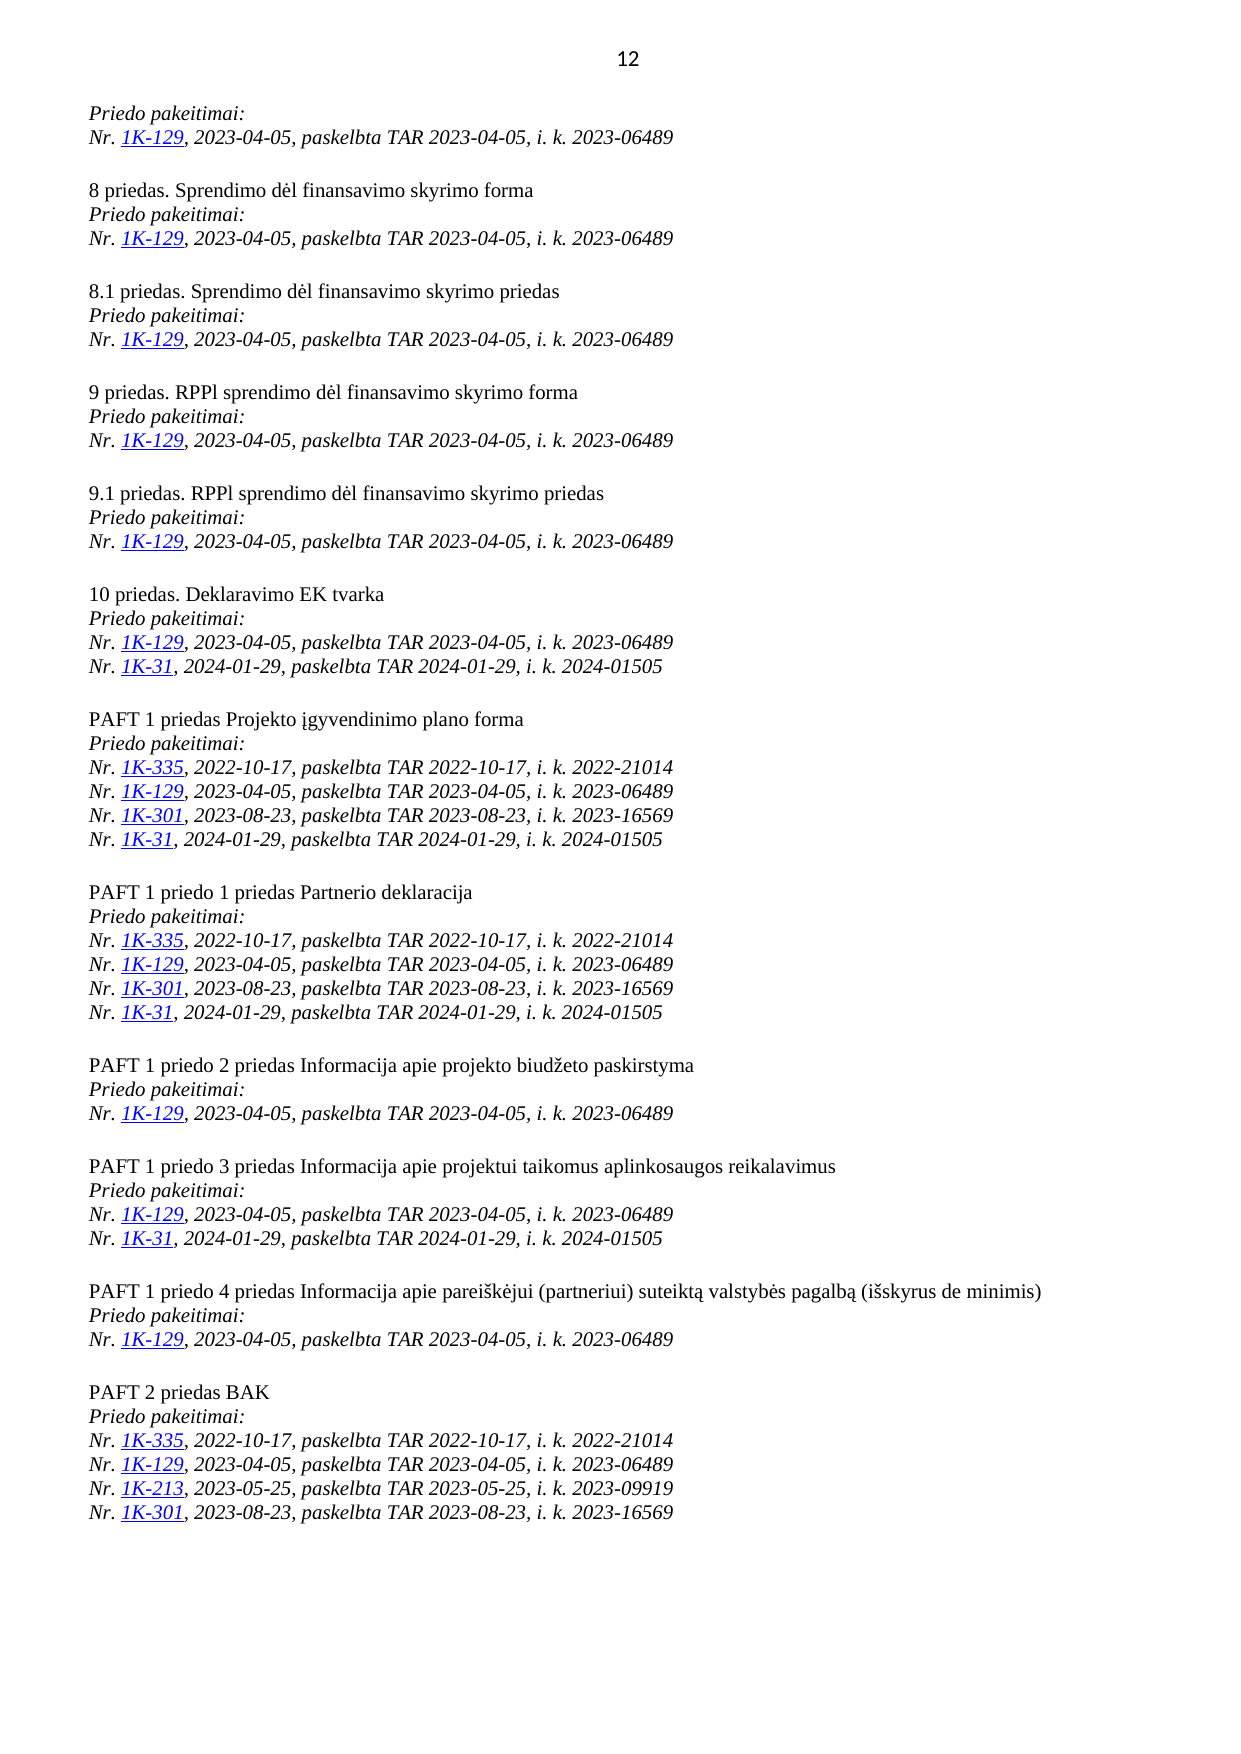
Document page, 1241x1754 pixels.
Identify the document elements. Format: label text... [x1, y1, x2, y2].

text 10 priedas. Deklaravimo EK tvarka [89, 582, 1167, 606]
text PAFT 1 priedo 4 priedas Informacija apie pareiškėjui (partneriui) suteiktą valstybės pagalbą (išskyrus de minimis) [89, 1279, 1167, 1303]
text Nr. 1K-31, 2024-01-29, paskelbta TAR 2024-01-29, i. k. 2024-01505 [89, 654, 1167, 678]
text Priedo pakeitimai: [89, 505, 1167, 529]
text Nr. 1K-335, 2022-10-17, paskelbta TAR 2022-10-17, i. k. 2022-21014 [89, 755, 1167, 779]
text Priedo pakeitimai: [89, 404, 1167, 428]
text Priedo pakeitimai: [89, 1077, 1167, 1101]
text 9 priedas. RPPl sprendimo dėl finansavimo skyrimo forma [89, 380, 1167, 404]
text Nr. 1K-335, 2022-10-17, paskelbta TAR 2022-10-17, i. k. 2022-21014 [89, 928, 1167, 952]
text Nr. 1K-301, 2023-08-23, paskelbta TAR 2023-08-23, i. k. 2023-16569 [89, 1500, 1167, 1524]
text Nr. 1K-129, 2023-04-05, paskelbta TAR 2023-04-05, i. k. 2023-06489 [89, 327, 1167, 351]
text PAFT 1 priedo 3 priedas Informacija apie projektui taikomus aplinkosaugos reikalavimus [89, 1154, 1167, 1178]
text Nr. 1K-213, 2023-05-25, paskelbta TAR 2023-05-25, i. k. 2023-09919 [89, 1476, 1167, 1500]
text 8.1 priedas. Sprendimo dėl finansavimo skyrimo priedas [89, 279, 1167, 303]
text Nr. 1K-31, 2024-01-29, paskelbta TAR 2024-01-29, i. k. 2024-01505 [89, 1000, 1167, 1024]
text PAFT 1 priedo 1 priedas Partnerio deklaracija [89, 880, 1167, 904]
text Priedo pakeitimai: [89, 303, 1167, 327]
text Nr. 1K-129, 2023-04-05, paskelbta TAR 2023-04-05, i. k. 2023-06489 [89, 226, 1167, 250]
text 9.1 priedas. RPPl sprendimo dėl finansavimo skyrimo priedas [89, 481, 1167, 505]
text Nr. 1K-335, 2022-10-17, paskelbta TAR 2022-10-17, i. k. 2022-21014 [89, 1428, 1167, 1452]
text PAFT 1 priedas Projekto įgyvendinimo plano forma [89, 707, 1167, 731]
text Nr. 1K-129, 2023-04-05, paskelbta TAR 2023-04-05, i. k. 2023-06489 [89, 428, 1167, 452]
text Nr. 1K-129, 2023-04-05, paskelbta TAR 2023-04-05, i. k. 2023-06489 [89, 529, 1167, 553]
text PAFT 2 priedas BAK [89, 1380, 1167, 1404]
text 8 priedas. Sprendimo dėl finansavimo skyrimo forma [89, 178, 1167, 202]
text Nr. 1K-301, 2023-08-23, paskelbta TAR 2023-08-23, i. k. 2023-16569 [89, 976, 1167, 1000]
text Nr. 1K-129, 2023-04-05, paskelbta TAR 2023-04-05, i. k. 2023-06489 [89, 1101, 1167, 1125]
text Nr. 1K-129, 2023-04-05, paskelbta TAR 2023-04-05, i. k. 2023-06489 [89, 630, 1167, 654]
text Priedo pakeitimai: [89, 101, 1167, 125]
text Priedo pakeitimai: [89, 1404, 1167, 1428]
text Priedo pakeitimai: [89, 1303, 1167, 1327]
text Priedo pakeitimai: [89, 202, 1167, 226]
text Priedo pakeitimai: [89, 904, 1167, 928]
text Nr. 1K-129, 2023-04-05, paskelbta TAR 2023-04-05, i. k. 2023-06489 [89, 952, 1167, 976]
text Nr. 1K-129, 2023-04-05, paskelbta TAR 2023-04-05, i. k. 2023-06489 [89, 125, 1167, 149]
text Priedo pakeitimai: [89, 1178, 1167, 1202]
text Nr. 1K-301, 2023-08-23, paskelbta TAR 2023-08-23, i. k. 2023-16569 [89, 803, 1167, 827]
text Nr. 1K-129, 2023-04-05, paskelbta TAR 2023-04-05, i. k. 2023-06489 [89, 1327, 1167, 1351]
text Priedo pakeitimai: [89, 731, 1167, 755]
text Nr. 1K-31, 2024-01-29, paskelbta TAR 2024-01-29, i. k. 2024-01505 [89, 1226, 1167, 1250]
text Nr. 1K-31, 2024-01-29, paskelbta TAR 2024-01-29, i. k. 2024-01505 [89, 827, 1167, 851]
text Nr. 1K-129, 2023-04-05, paskelbta TAR 2023-04-05, i. k. 2023-06489 [89, 1452, 1167, 1476]
text PAFT 1 priedo 2 priedas Informacija apie projekto biudžeto paskirstyma [89, 1053, 1167, 1077]
text Nr. 1K-129, 2023-04-05, paskelbta TAR 2023-04-05, i. k. 2023-06489 [89, 1202, 1167, 1226]
text Nr. 1K-129, 2023-04-05, paskelbta TAR 2023-04-05, i. k. 2023-06489 [89, 779, 1167, 803]
text Priedo pakeitimai: [89, 606, 1167, 630]
